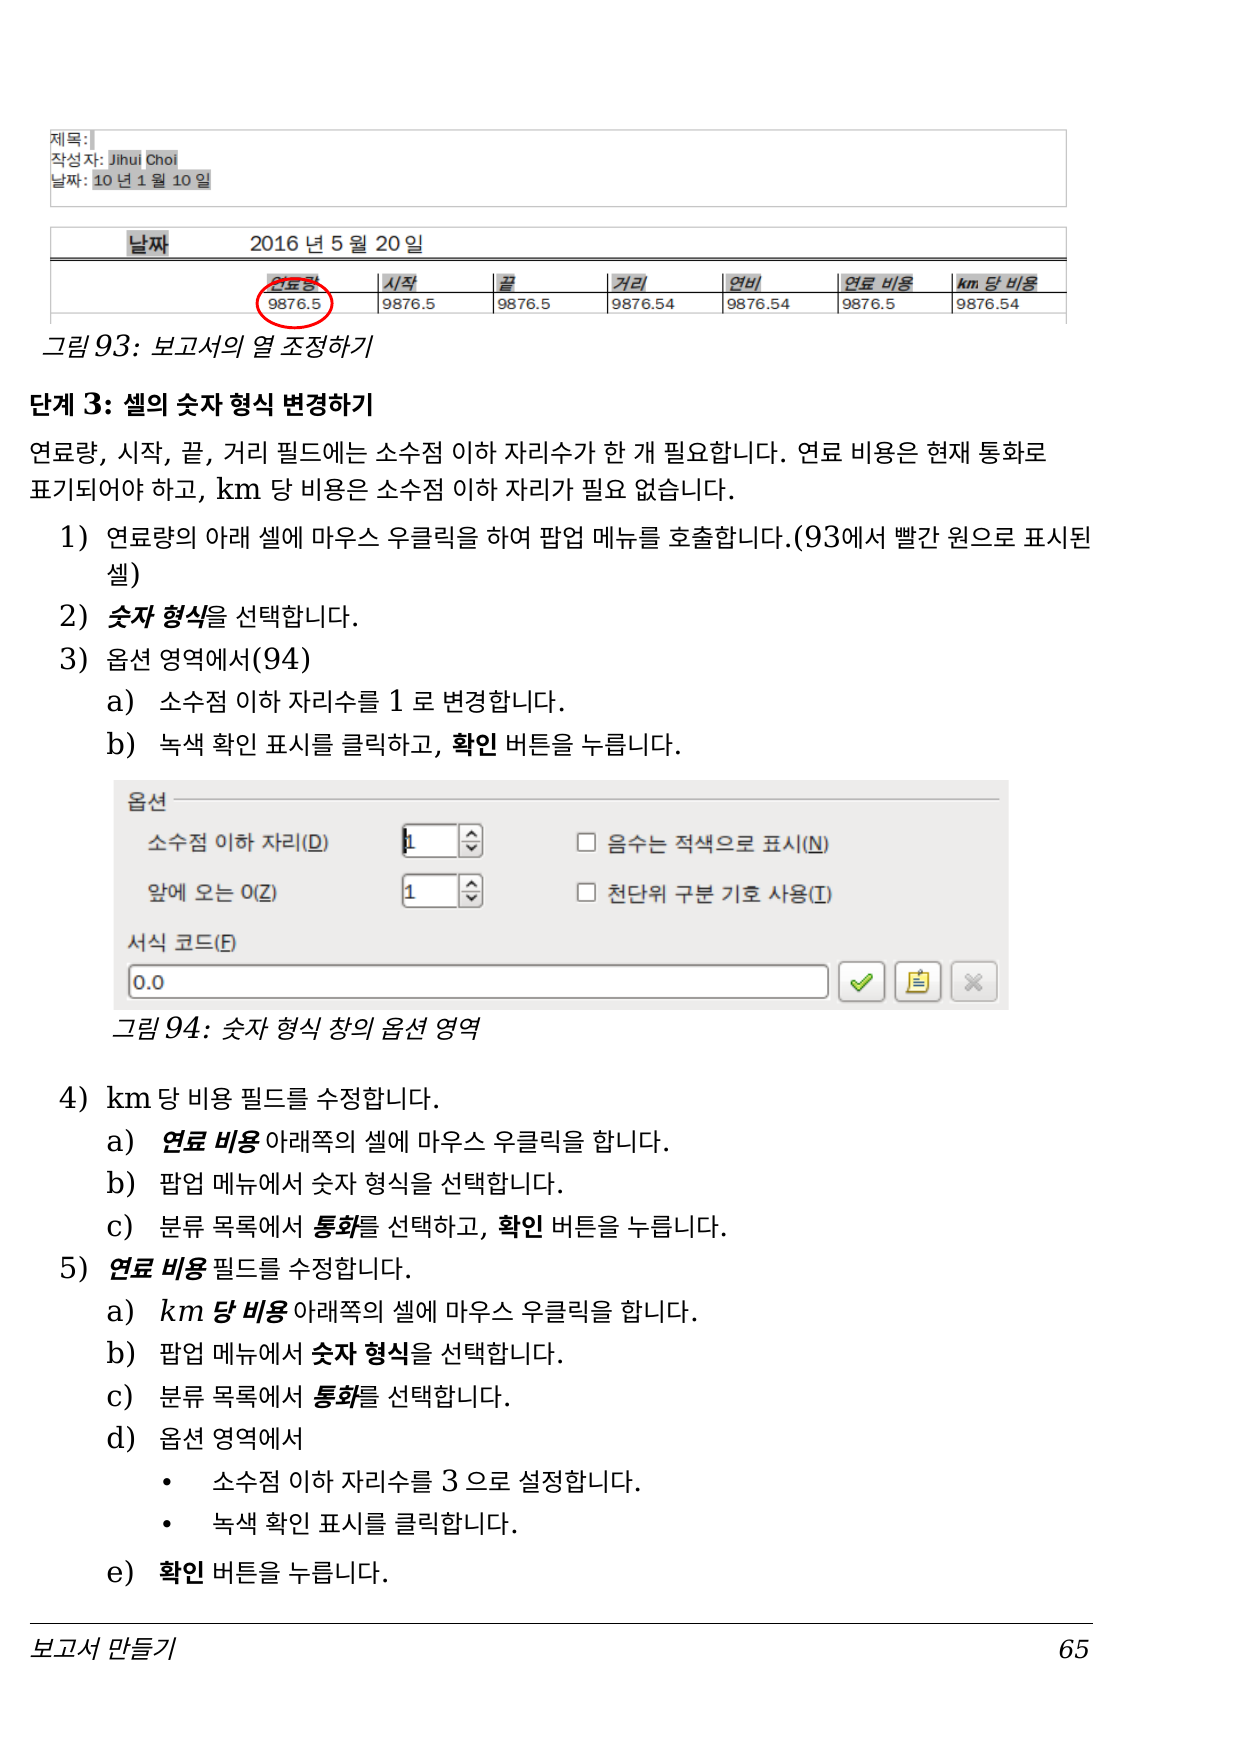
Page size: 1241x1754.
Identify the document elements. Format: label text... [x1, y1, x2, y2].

list 팝업 메뉴에서 숫자 형식을 선택합니다. [106, 1164, 1093, 1201]
list 연료 비용 아래쪽의 셀에 마우스 우클릭을 합니다. [106, 1122, 1093, 1158]
list 분류 목록에서 통화를 선택하고, 확인 버튼을 누릅니다. [106, 1207, 1093, 1243]
list 연료량의 아래 셀에 마우스 우클릭을 하여 팝업 메뉴를 호출합니다.(그림 93에서 빨간 원으로 표시된 셀) [88, 519, 1093, 591]
list 숫자 형식을 선택합니다. [88, 598, 1093, 634]
text 그림 94: 숫자 형식 창의 옵션 영역 [111, 1009, 1011, 1046]
list 연료 비용 필드를 수정합니다. [88, 1249, 1093, 1286]
list 옵션 영역에서(그림 94) [88, 640, 1093, 676]
list 분류 목록에서 통화를 선택합니다. [106, 1377, 1093, 1413]
list 녹색 확인 표시를 클릭합니다. [159, 1504, 1093, 1541]
text 단계 3: 셀의 숫자 형식 변경하기 [29, 385, 1093, 421]
list 확인 버튼을 누릅니다. [106, 1553, 1093, 1589]
list 녹색 확인 표시를 클릭하고, 확인 버튼을 누릅니다. [106, 725, 1093, 761]
text 그림 93: 보고서의 열 조정하기 [41, 328, 1081, 364]
list km당 비용 아래쪽의 셀에 마우스 우클릭을 합니다. [106, 1292, 1093, 1328]
picture [113, 780, 1009, 1010]
text 연료량, 시작, 끝, 거리 필드에는 소수점 이하 자리수가 한 개 필요합니다. 연료 비용은 현재 통화로 표기되어야 하고, km 당 비용은 소수점 이하 자리가 필요 없습니다. [29, 434, 1093, 506]
list 팝업 메뉴에서 숫자 형식을 선택합니다. [106, 1334, 1093, 1371]
list 소수점 이하 자리수를 3으로 설정합니다. [159, 1462, 1093, 1498]
list 소수점 이하 자리수를 1로 변경합니다. [106, 683, 1093, 719]
picture [259, 281, 330, 324]
list 옵션 영역에서 [106, 1419, 1093, 1456]
picture [41, 118, 1075, 324]
list km당 비용 필드를 수정합니다. [88, 1079, 1093, 1116]
